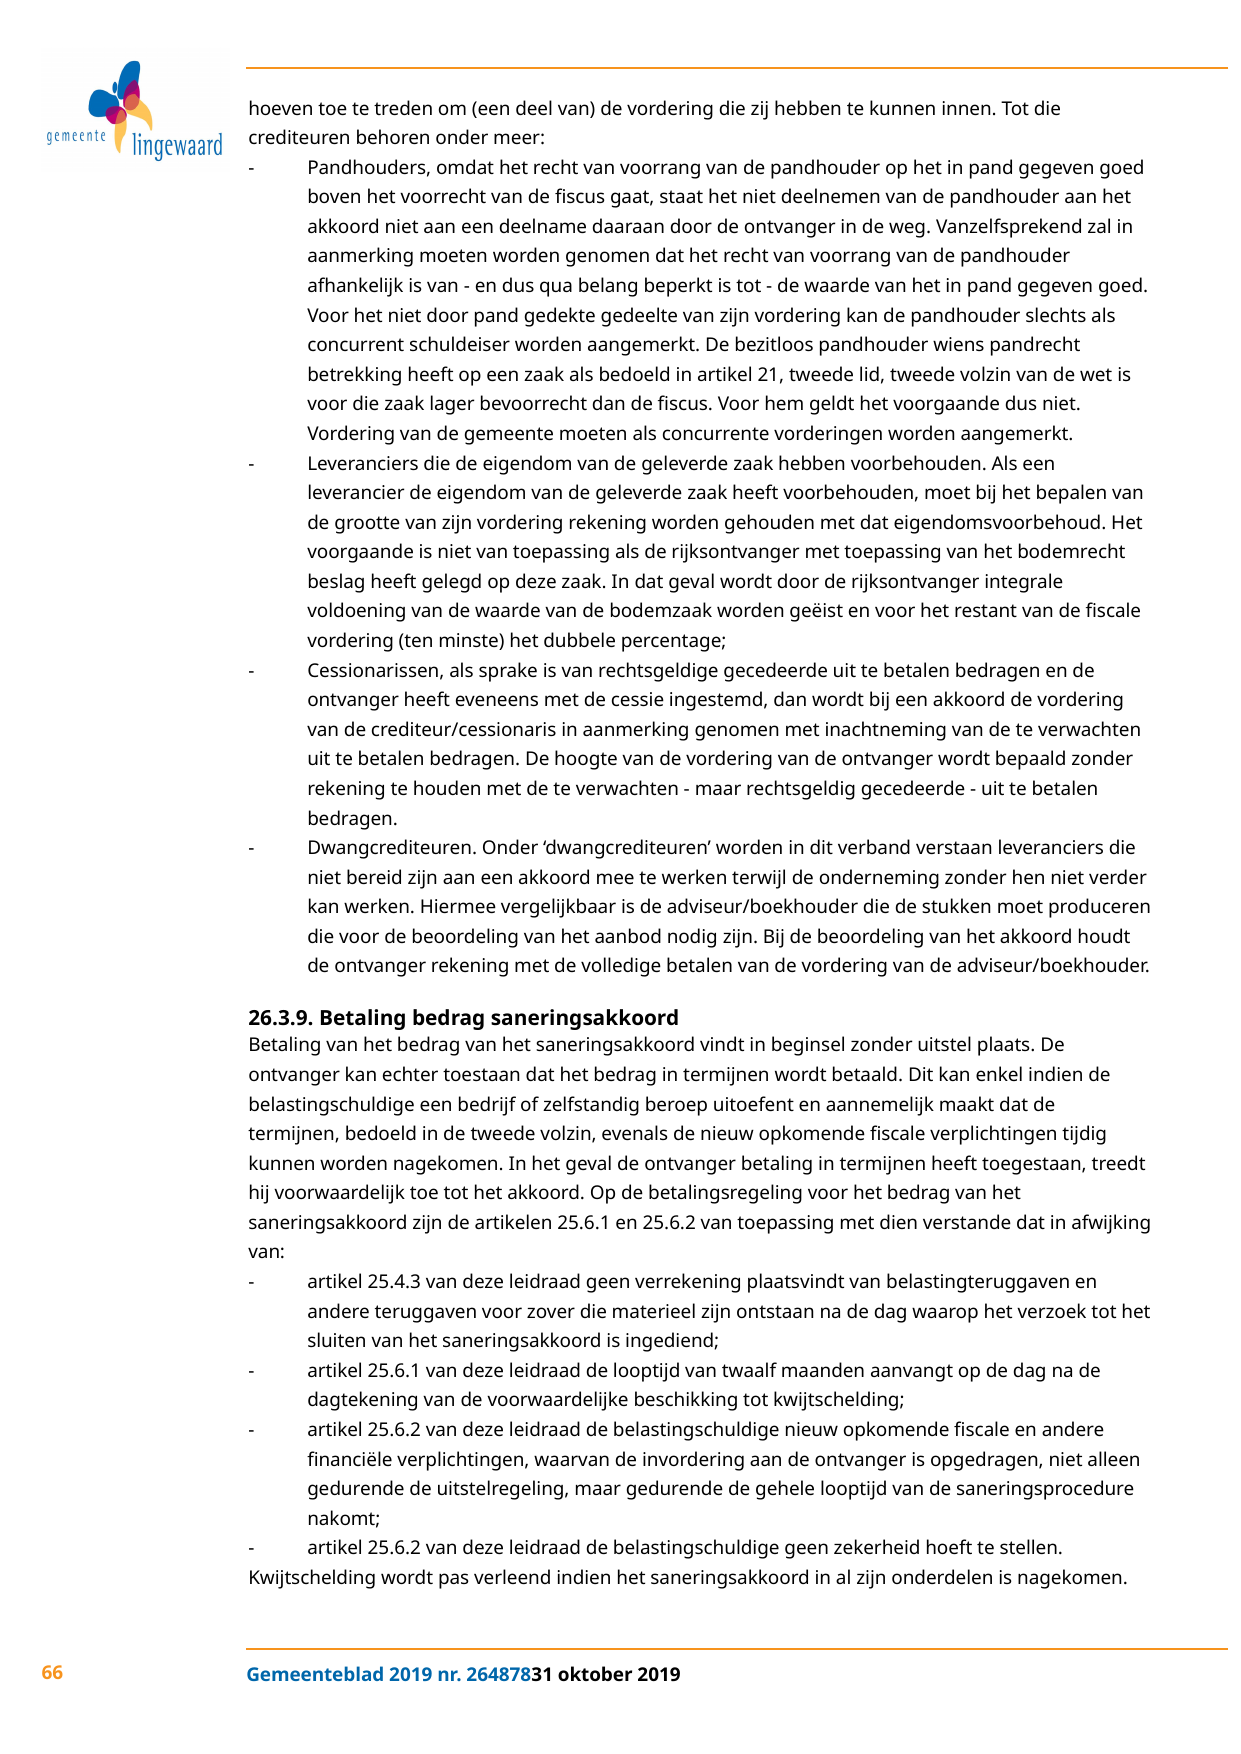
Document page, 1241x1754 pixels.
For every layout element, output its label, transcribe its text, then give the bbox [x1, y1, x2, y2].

text 26.3.9. Betaling bedrag saneringsakkoord [248, 1003, 1152, 1032]
list Dwangcrediteuren. Onder ‘dwangcrediteuren’ worden in dit verband verstaan leveranciers die niet bereid zijn aan een akkoord mee te werken terwijl de onderneming zonder hen niet verder kan werken. Hiermee vergelijkbaar is de adviseur/boekhouder die de stukken moet produceren die voor de beoordeling van het aanbod nodig zijn. Bij de beoordeling van het akkoord houdt de ontvanger rekening met de volledige betalen van de vordering van de adviseur/boekhouder. [248, 834, 1152, 978]
list artikel 25.6.2 van deze leidraad de belastingschuldige geen zekerheid hoeft te stellen. [248, 1534, 1152, 1560]
picture [41, 47, 231, 172]
list artikel 25.6.2 van deze leidraad de belastingschuldige nieuw opkomende fiscale en andere financiële verplichtingen, waarvan de invordering aan de ontvanger is opgedragen, niet alleen gedurende de uitstelregeling, maar gedurende de gehele looptijd van de saneringsprocedure nakomt; [248, 1416, 1152, 1531]
list Pandhouders, omdat het recht van voorrang van de pandhouder op het in pand gegeven goed boven het voorrecht van de fiscus gaat, staat het niet deelnemen van de pandhouder aan het akkoord niet aan een deelname daaraan door de ontvanger in de weg. Vanzelfsprekend zal in aanmerking moeten worden genomen dat het recht van voorrang van de pandhouder afhankelijk is van - en dus qua belang beperkt is tot - de waarde van het in pand gegeven goed. Voor het niet door pand gedekte gedeelte van zijn vordering kan de pandhouder slechts als concurrent schuldeiser worden aangemerkt. De bezitloos pandhouder wiens pandrecht betrekking heeft op een zaak als bedoeld in artikel 21, tweede lid, tweede volzin van de wet is voor die zaak lager bevoorrecht dan de fiscus. Voor hem geldt het voorgaande dus niet. Vordering van de gemeente moeten als concurrente vorderingen worden aangemerkt. [248, 154, 1152, 446]
text Kwijtschelding wordt pas verleend indien het saneringsakkoord in al zijn onderdelen is nagekomen. [248, 1564, 1152, 1590]
list Leveranciers die de eigendom van de geleverde zaak hebben voorbehouden. Als een leverancier de eigendom van de geleverde zaak heeft voorbehouden, moet bij het bepalen van de grootte van zijn vordering rekening worden gehouden met dat eigendomsvoorbehoud. Het voorgaande is niet van toepassing als de rijksontvanger met toepassing van het bodemrecht beslag heeft gelegd op deze zaak. In dat geval wordt door de rijksontvanger integrale voldoening van de waarde van de bodemzaak worden geëist en voor het restant van de fiscale vordering (ten minste) het dubbele percentage; [248, 450, 1152, 653]
list artikel 25.4.3 van deze leidraad geen verrekening plaatsvindt van belastingteruggaven en andere teruggaven voor zover die materieel zijn ontstaan na de dag waarop het verzoek tot het sluiten van het saneringsakkoord is ingediend; [248, 1268, 1152, 1353]
list artikel 25.6.1 van deze leidraad de looptijd van twaalf maanden aanvangt op de dag na de dagtekening van de voorwaardelijke beschikking tot kwijtschelding; [248, 1357, 1152, 1412]
text Betaling van het bedrag van het saneringsakkoord vindt in beginsel zonder uitstel plaats. De ontvanger kan echter toestaan dat het bedrag in termijnen wordt betaald. Dit kan enkel indien de belastingschuldige een bedrijf of zelfstandig beroep uitoefent en aannemelijk maakt dat de termijnen, bedoeld in de tweede volzin, evenals de nieuw opkomende fiscale verplichtingen tijdig kunnen worden nagekomen. In het geval de ontvanger betaling in termijnen heeft toegestaan, treedt hij voorwaardelijk toe tot het akkoord. Op de betalingsregeling voor het bedrag van het saneringsakkoord zijn de artikelen 25.6.1 en 25.6.2 van toepassing met dien verstande dat in afwijking van: [248, 1032, 1152, 1264]
text hoeven toe te treden om (een deel van) de vordering die zij hebben te kunnen innen. Tot die crediteuren behoren onder meer: [248, 95, 1152, 150]
list Cessionarissen, als sprake is van rechtsgeldige gecedeerde uit te betalen bedragen en de ontvanger heeft eveneens met de cessie ingestemd, dan wordt bij een akkoord de vordering van de crediteur/cessionaris in aanmerking genomen met inachtneming van de te verwachten uit te betalen bedragen. De hoogte van de vordering van de ontvanger wordt bepaald zonder rekening te houden met de te verwachten - maar rechtsgeldig gecedeerde - uit te betalen bedragen. [248, 657, 1152, 831]
